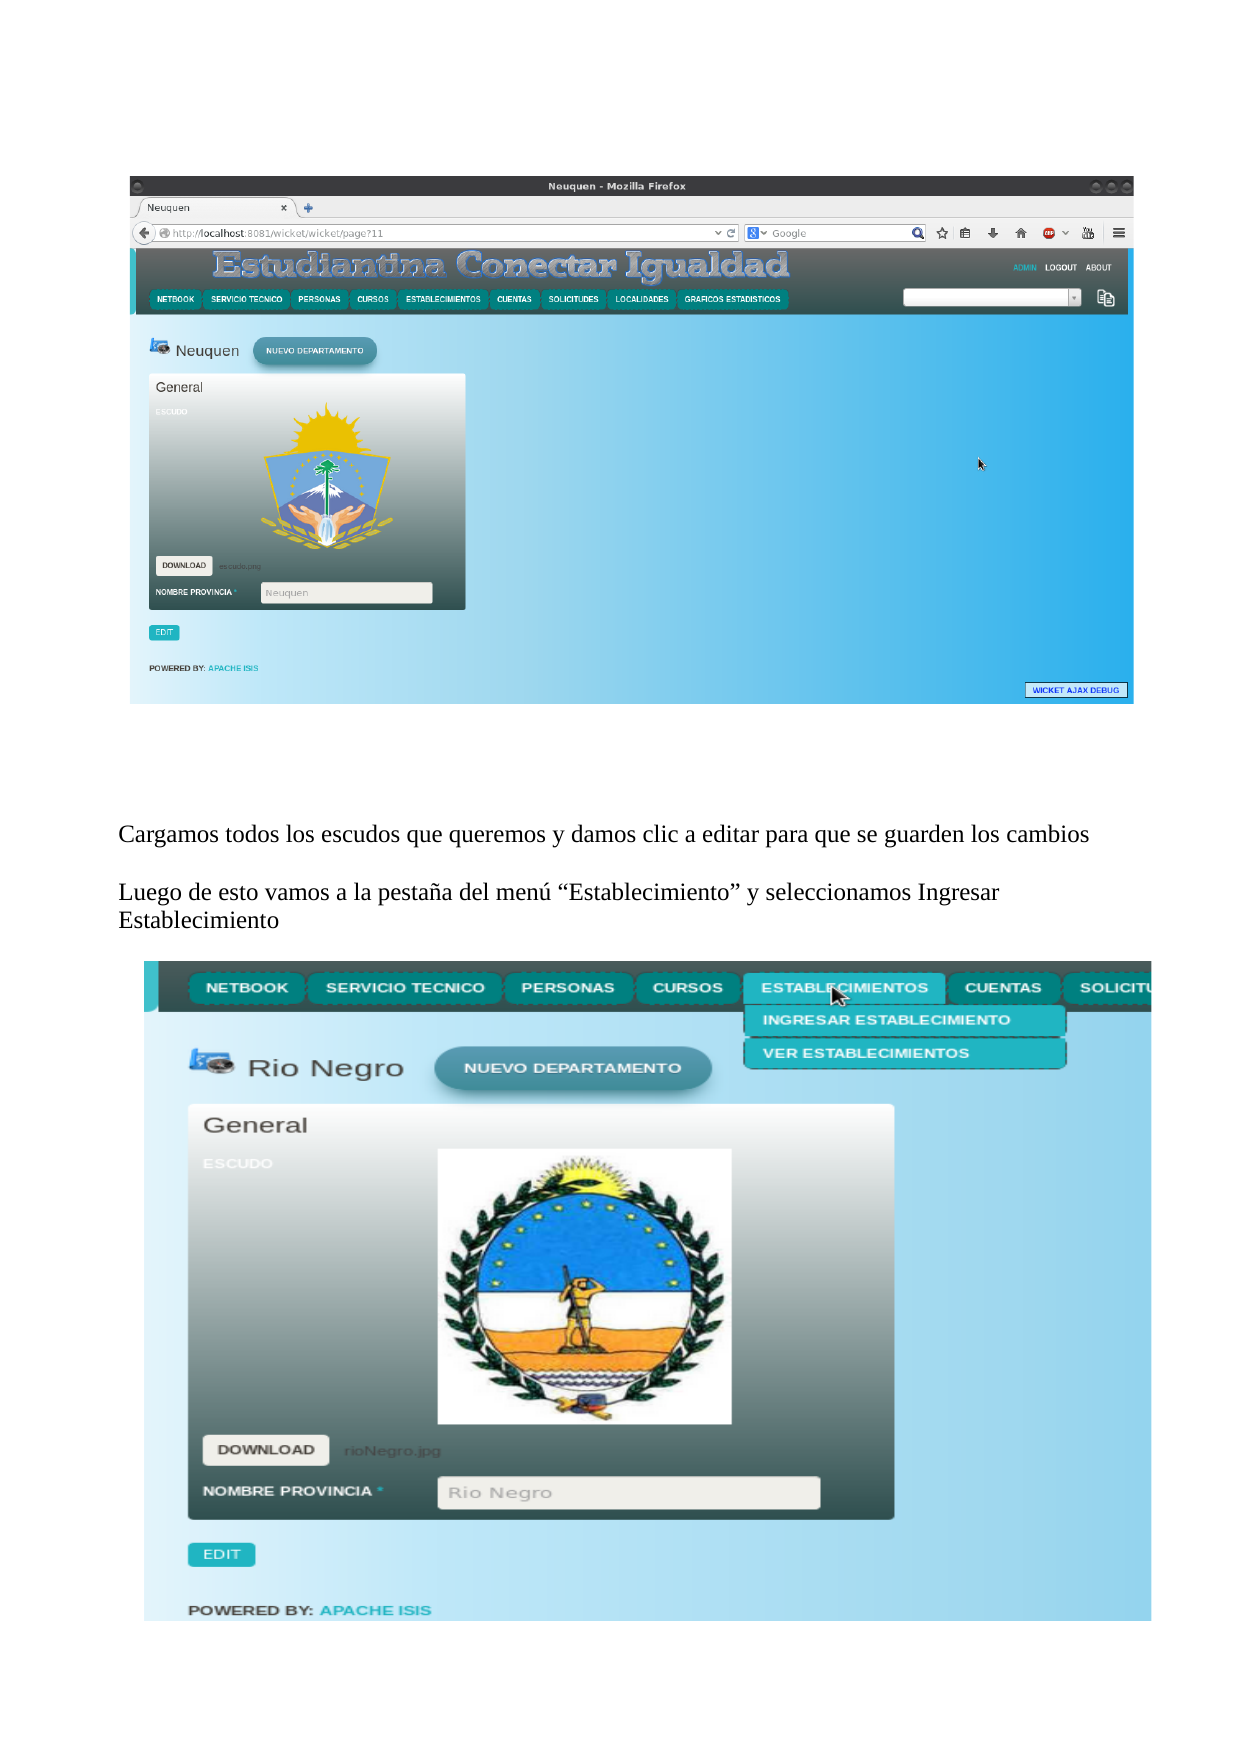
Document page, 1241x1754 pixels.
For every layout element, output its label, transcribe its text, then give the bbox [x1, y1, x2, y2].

text Cargamos todos los escudos que queremos y damos clic a editar para que se guarden los cambios [118, 819, 1122, 848]
text Luego de esto vamos a la pestaña del menú “Establecimiento” y seleccionamos Ingresar Establecimiento [118, 877, 1122, 934]
picture [129, 176, 1134, 704]
